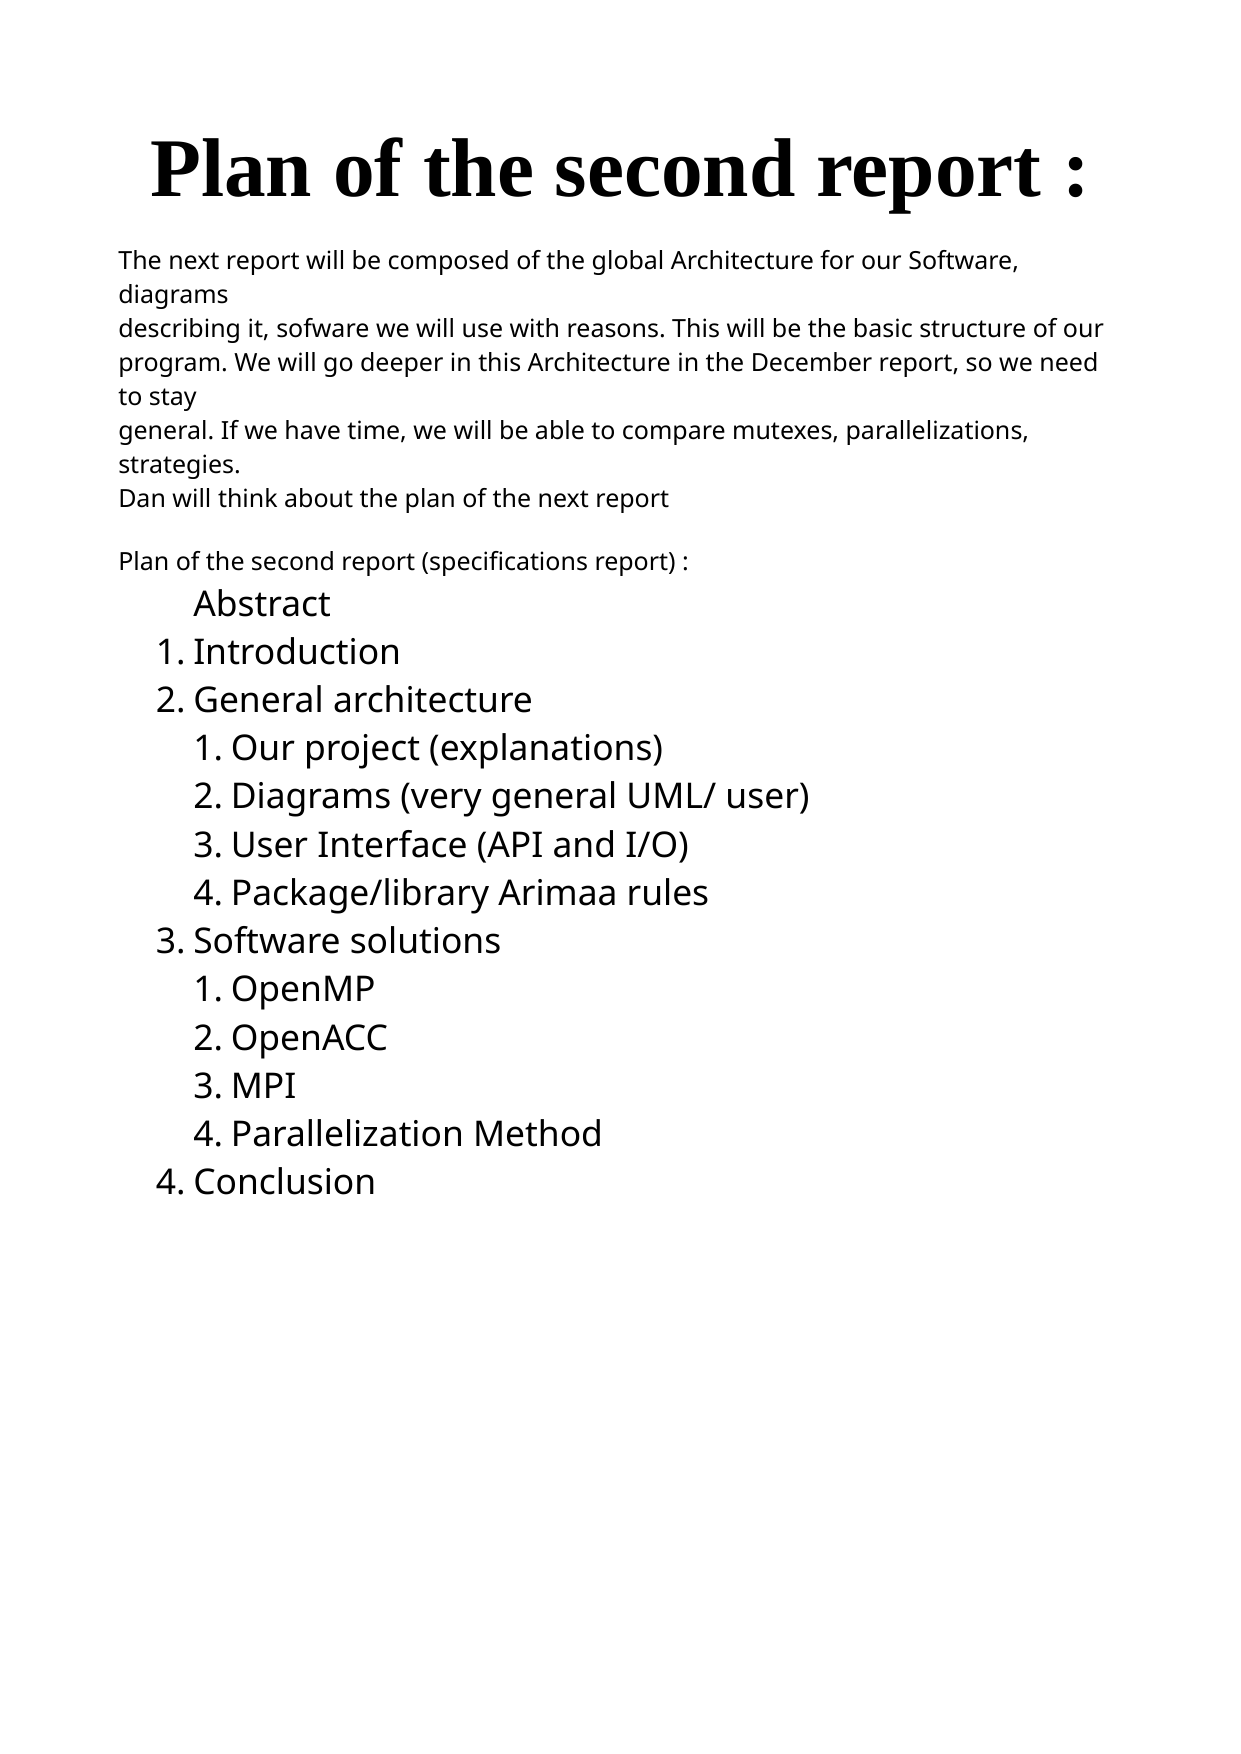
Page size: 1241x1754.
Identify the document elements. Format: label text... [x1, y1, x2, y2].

list OpenMP [193, 964, 1122, 1012]
text Plan of the second report (specifications report) : [118, 544, 1122, 578]
text describing it, sofware we will use with reasons. This will be the basic structure of our [118, 311, 1122, 345]
list Package/library Arimaa rules [193, 867, 1122, 916]
text The next report will be composed of the global Architecture for our Software, diagrams [118, 243, 1122, 311]
text Plan of the second report : [118, 118, 1122, 214]
text program. We will go deeper in this Architecture in the December report, so we need to stay [118, 345, 1122, 413]
text general. If we have time, we will be able to compare mutexes, parallelizations, strategies. [118, 413, 1122, 481]
list Introduction [156, 626, 1122, 674]
list Diagrams (very general UML/ user) [193, 771, 1122, 819]
list MPI [193, 1060, 1122, 1108]
list OpenACC [193, 1012, 1122, 1060]
list Our project (explanations) [193, 723, 1122, 771]
list User Interface (API and I/O) [193, 819, 1122, 867]
list Conclusion [156, 1157, 1122, 1205]
list Abstract [156, 578, 1122, 626]
list General architecture [156, 674, 1122, 723]
list Parallelization Method [193, 1108, 1122, 1157]
list Software solutions [156, 916, 1122, 964]
text Dan will think about the plan of the next report [118, 481, 1122, 515]
